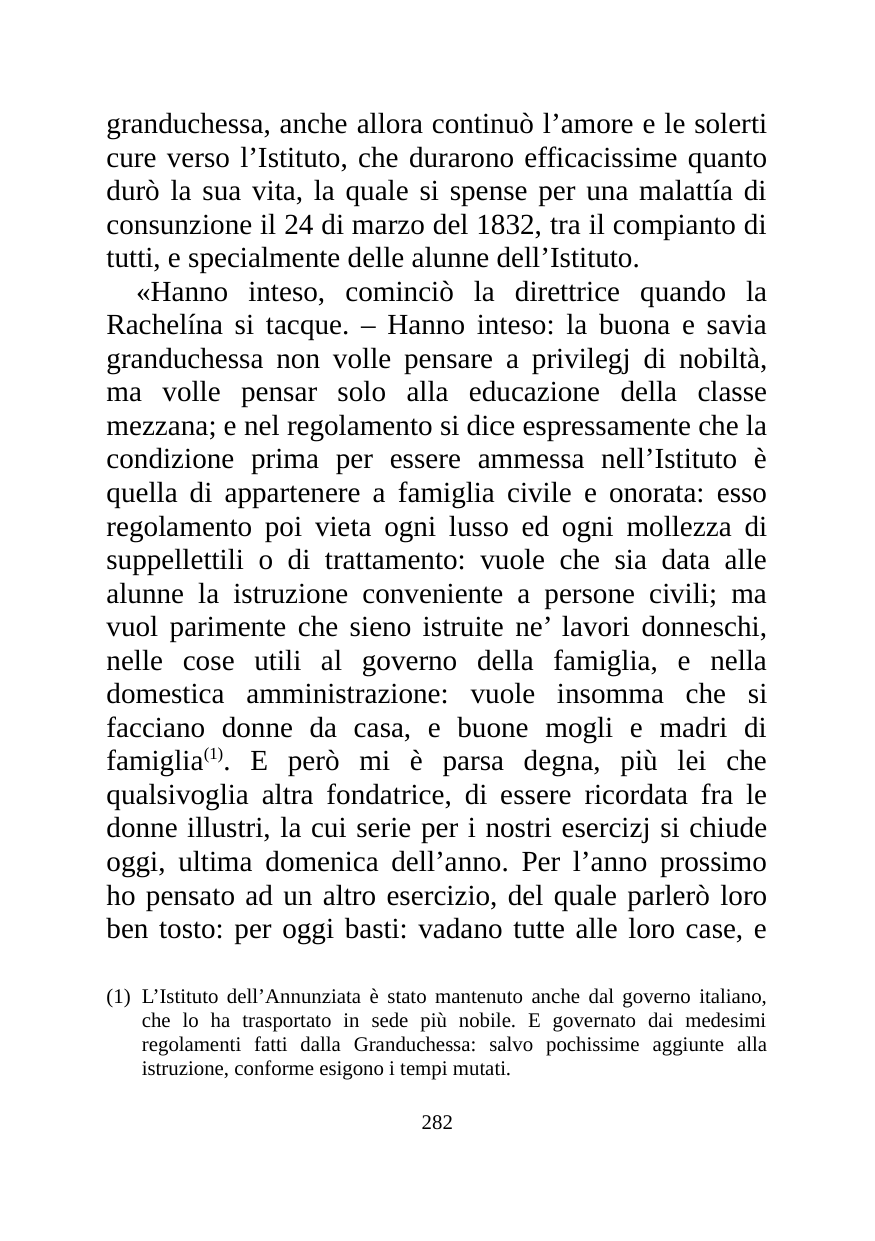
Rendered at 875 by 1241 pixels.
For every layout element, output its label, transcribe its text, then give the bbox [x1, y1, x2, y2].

text «Hanno inteso, cominciò la direttrice quando la Rachelína si tacque. – Hanno inteso: la buona e savia granduchessa non volle pensare a privilegj di nobiltà, ma volle pensar solo alla educazione della classe mezzana; e nel regolamento si dice espressamente che la condizione prima per essere ammessa nell’Istituto è quella di appartenere a famiglia civile e onorata: esso regolamento poi vieta ogni lusso ed ogni mollezza di suppellettili o di trattamento: vuole che sia data alle alunne la istruzione conveniente a persone civili; ma vuol parimente che sieno istruite ne’ lavori donneschi, nelle cose utili al governo della famiglia, e nella domestica amministrazione: vuole insomma che si facciano donne da casa, e buone mogli e madri di famiglia. E però mi è parsa degna, più lei che qualsivoglia altra fondatrice, di essere ricordata fra le donne illustri, la cui serie per i nostri esercizj si chiude oggi, ultima domenica dell’anno. Per l’anno prossimo ho pensato ad un altro esercizio, del quale parlerò loro ben tosto: per oggi basti: vadano tutte alle loro case, e [106, 274, 768, 945]
text L’Istituto dell’Annunziata è stato mantenuto anche dal governo italiano, che lo ha trasportato in sede più nobile. E governato dai medesimi regolamenti fatti dalla Granduchessa: salvo pochissime aggiunte alla istruzione, conforme esigono i tempi mutati. [106, 984, 768, 1080]
text granduchessa, anche allora continuò l’amore e le solerti cure verso l’Istituto, che durarono efficacissime quanto durò la sua vita, la quale si spense per una malattía di consunzione il 24 di marzo del 1832, tra il compianto di tutti, e specialmente delle alunne dell’Istituto. [106, 106, 768, 274]
